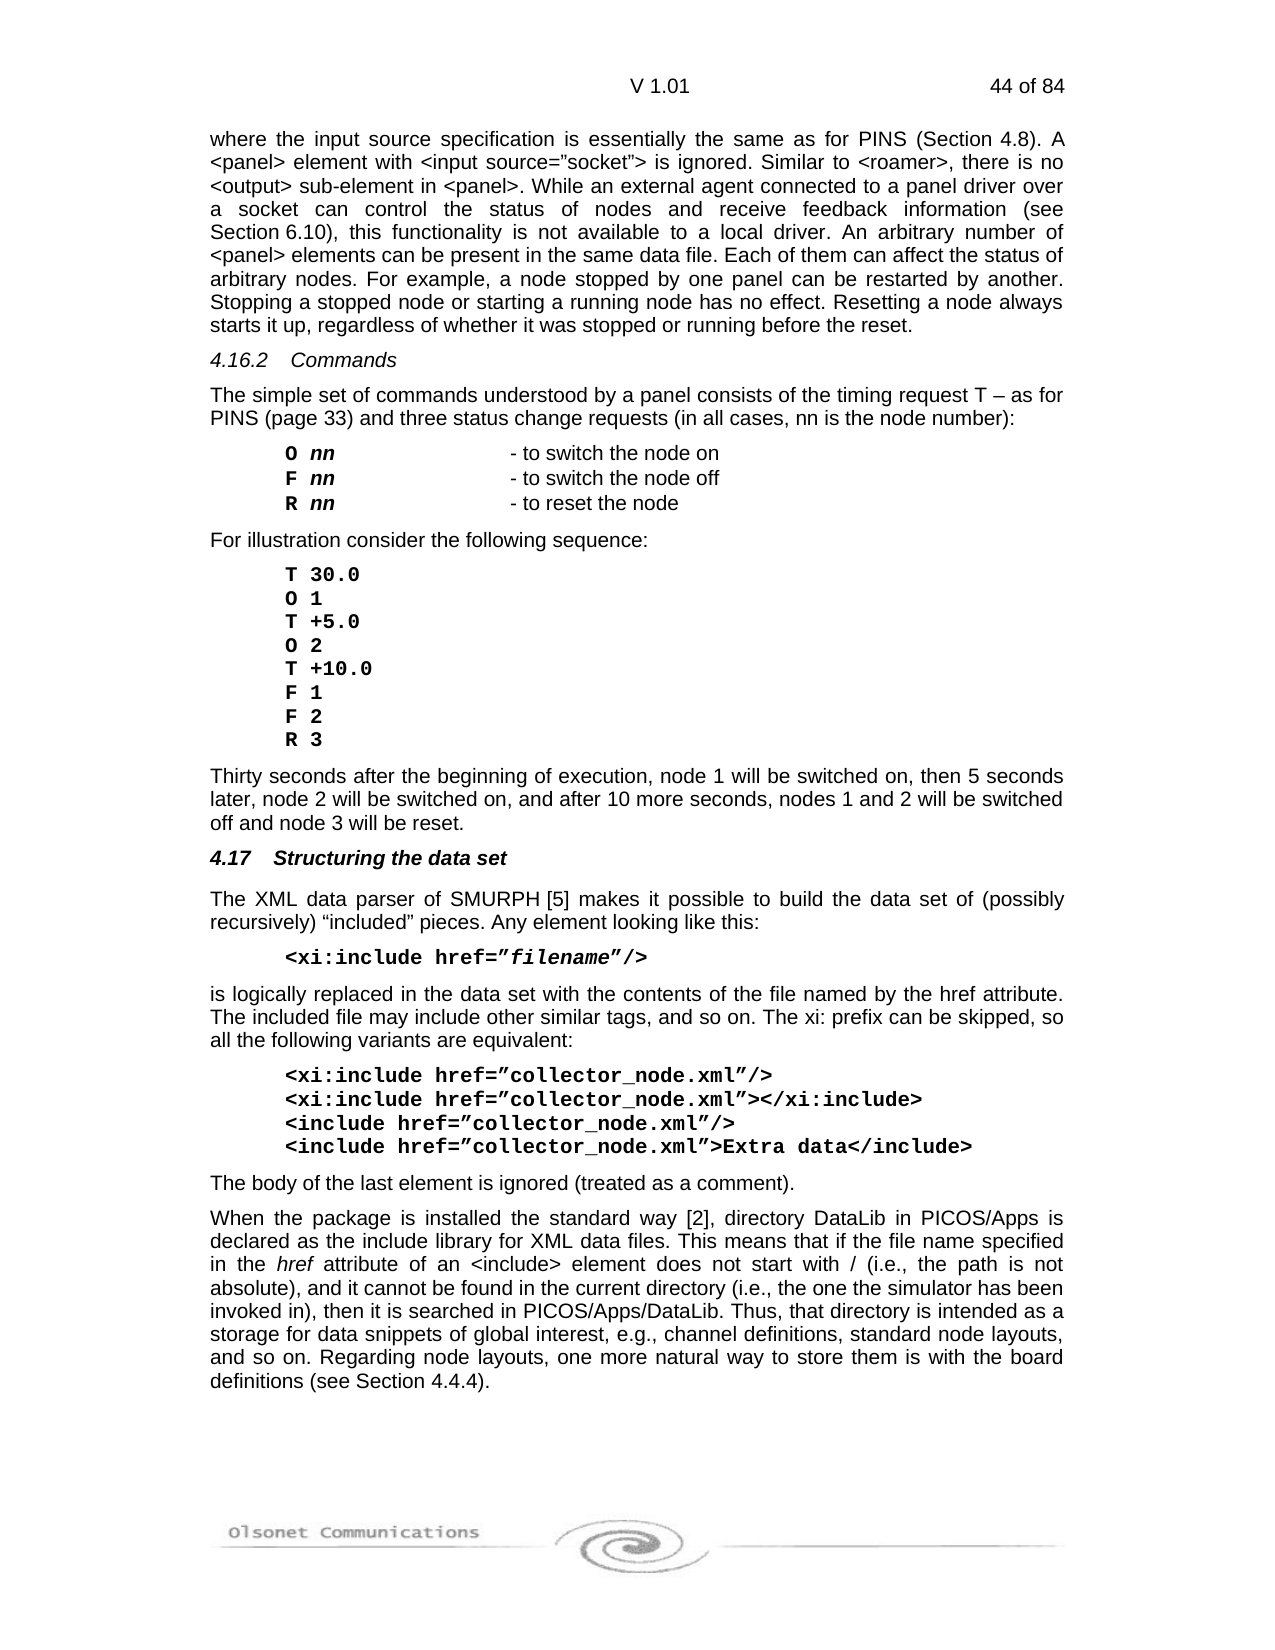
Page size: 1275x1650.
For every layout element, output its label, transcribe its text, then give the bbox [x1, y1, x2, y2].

text O nn - to switch the node on [210, 442, 1065, 467]
text T +10.0 [210, 658, 1065, 682]
text For illustration consider the following sequence: [210, 529, 1065, 552]
text The XML data parser of SMURPH [5] makes it possible to build the data set of (possibly recursively) “included” pieces. Any element looking like this: [210, 887, 1065, 934]
text R nn - to reset the node [210, 492, 1065, 517]
text is logically replaced in the data set with the contents of the file named by the href attribute. The included file may include other similar tags, and so on. The xi: prefix can be skipped, so all the following variants are equivalent: [210, 982, 1065, 1052]
text F 1 [210, 682, 1065, 706]
text <xi:include href=”collector_node.xml”></xi:include> [210, 1089, 1065, 1112]
picture [210, 1504, 1065, 1596]
text R 3 [210, 729, 1065, 753]
text The body of the last element is ignored (treated as a comment). [210, 1172, 1065, 1195]
subtitle Structuring the data set [210, 846, 1065, 869]
subtitle Commands [210, 348, 1065, 372]
text Thirty seconds after the beginning of execution, node 1 will be switched on, then 5 seconds later, node 2 will be switched on, and after 10 more seconds, nodes 1 and 2 will be switched off and node 3 will be reset. [210, 765, 1065, 834]
text The simple set of commands understood by a panel consists of the timing request T – as for PINS (page 33) and three status change requests (in all cases, nn is the node number): [210, 383, 1065, 430]
text <include href=”collector_node.xml”/> [210, 1112, 1065, 1136]
text When the package is installed the standard way [2], directory DataLib in PICOS/Apps is declared as the include library for XML data files. This means that if the file name specified in the href attribute of an <include> element does not start with / (i.e., the path is not absolute), and it cannot be found in the current directory (i.e., the one the simulator has been invoked in), then it is searched in PICOS/Apps/DataLib. Thus, that directory is intended as a storage for data snippets of global interest, e.g., channel definitions, standard node layouts, and so on. Regarding node layouts, one more natural way to store them is with the board definitions (see Section 4.4.4). [210, 1207, 1065, 1392]
text where the input source specification is essentially the same as for PINS (Section 4.8). A <panel> element with <input source=”socket”> is ignored. Similar to <roamer>, there is no <output> sub-element in <panel>. While an external agent connected to a panel driver over a socket can control the status of nodes and receive feedback information (see Section 6.10), this functionality is not available to a local driver. An arbitrary number of <panel> elements can be present in the same data file. Each of them can affect the status of arbitrary nodes. For example, a node stopped by one panel can be restarted by another. Stopping a stopped node or starting a running node has no effect. Resetting a node always starts it up, regardless of whether it was stopped or running before the reset. [210, 128, 1065, 337]
text <include href=”collector_node.xml”>Extra data</include> [210, 1136, 1065, 1160]
text O 2 [210, 635, 1065, 658]
text O 1 [210, 587, 1065, 611]
text T +5.0 [210, 611, 1065, 635]
text <xi:include href=”filename”/> [210, 945, 1065, 971]
text T 30.0 [210, 564, 1065, 587]
text F 2 [210, 706, 1065, 729]
text <xi:include href=”collector_node.xml”/> [210, 1064, 1065, 1089]
text F nn - to switch the node off [210, 467, 1065, 492]
